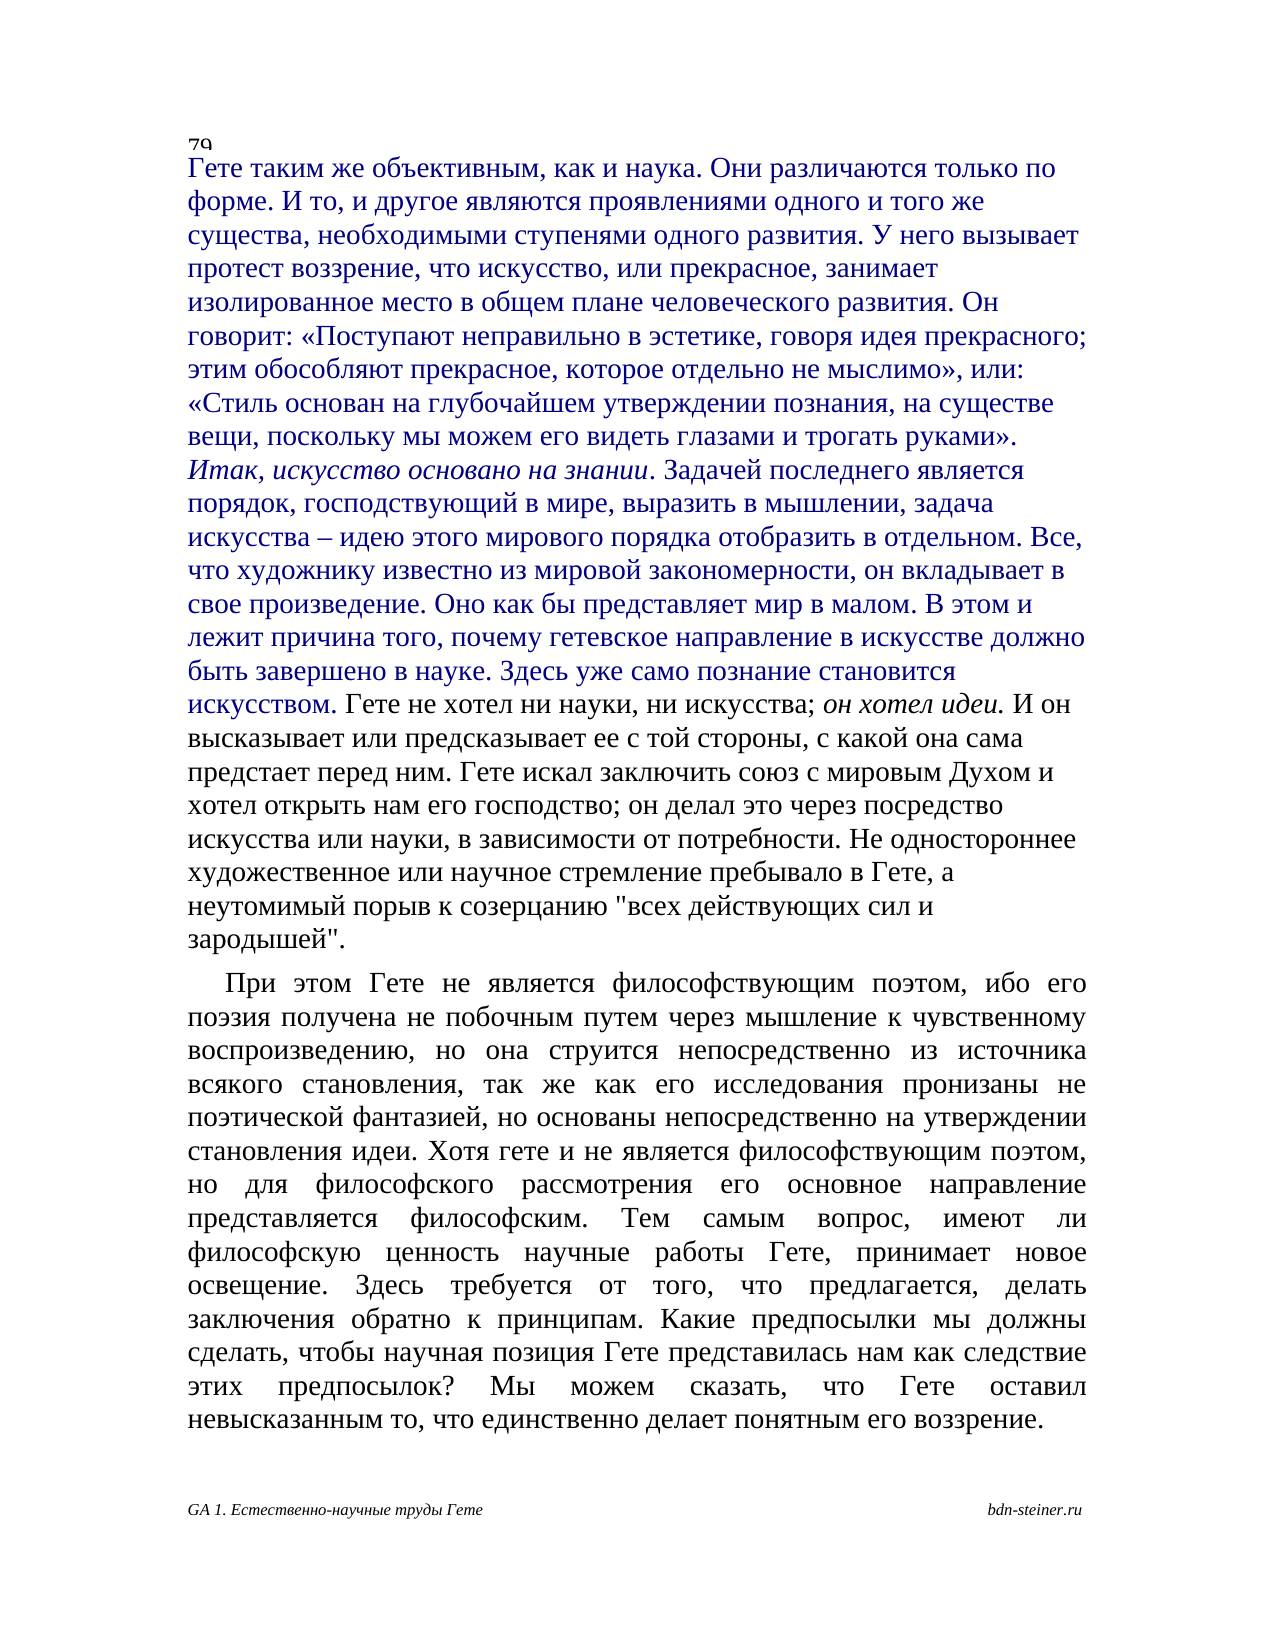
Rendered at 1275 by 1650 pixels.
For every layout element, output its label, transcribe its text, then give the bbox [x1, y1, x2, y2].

text Гете таким же объективным, как и наука. Они различаются только по форме. И то, и другое являются проявлениями одного и того же существа, необходимыми ступенями одного развития. У него вызывает протест воззрение, что искусство, или прекрасное, занимает изолированное место в общем плане человеческого развития. Он говорит: «Поступают неправильно в эстетике, говоря идея прекрасного; этим обособляют прекрасное, которое отдельно не мыслимо», или: «Стиль основан на глубочайшем утверждении познания, на существе вещи, поскольку мы можем его видеть глазами и трогать руками». Итак, искусство основано на знании. Задачей последнего является порядок, господствующий в мире, выразить в мышлении, задача искусства – идею этого мирового порядка отобразить в отдельном. Все, что художнику известно из мировой закономерности, он вкладывает в свое произведение. Оно как бы представляет мир в малом. В этом и лежит причина того, почему гетевское направление в искусстве должно быть завершено в науке. Здесь уже само познание становится искусством. Гете не хотел ни науки, ни искусства; он хотел идеи. И он высказывает или предсказывает ее с той стороны, с какой она сама предстает перед ним. Гете искал заключить союз с мировым Духом и хотел открыть нам его господство; он делал это через посредство искусства или науки, в зависимости от потребности. Не одностороннее художественное или научное стремление пребывало в Гете, а неутомимый порыв к созерцанию "всех действующих сил и зародышей". [187, 150, 1087, 955]
text При этом Гете не является философствующим поэтом, ибо его поэзия получена не побочным путем через мышление к чувственному воспроизведению, но она струится непосредственно из источника всякого становления, так же как его исследования пронизаны не поэтической фантазией, но основаны непосредственно на утверждении становления идеи. Хотя гете и не является философствующим поэтом, но для философского рассмотрения его основное направление представляется философским. Тем самым вопрос, имеют ли философскую ценность научные работы Гете, принимает новое освещение. Здесь требуется от того, что предлагается, делать заключения обратно к принципам. Какие предпосылки мы должны сделать, чтобы научная позиция Гете представилась нам как следствие этих предпосылок? Мы можем сказать, что Гете оставил невысказанным то, что единственно делает понятным его воззрение. [187, 965, 1087, 1435]
